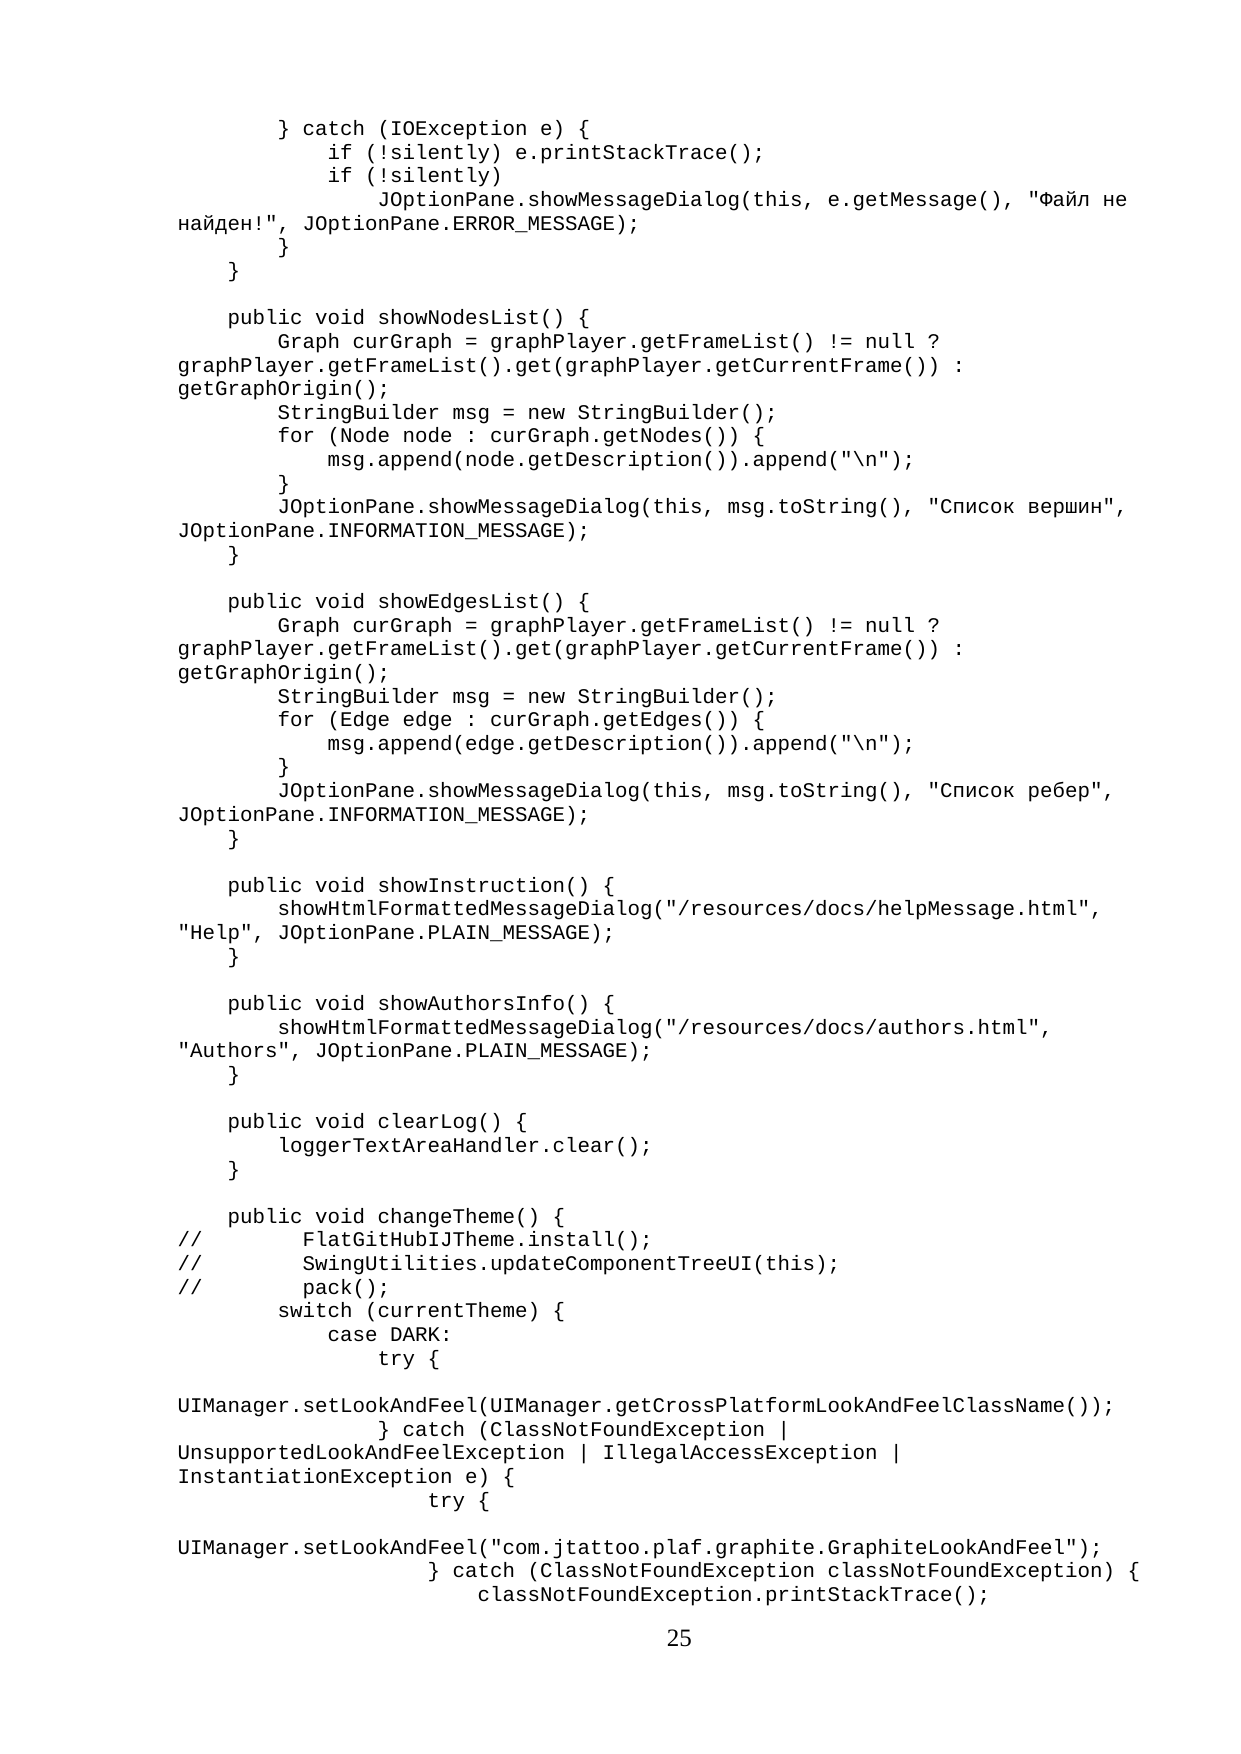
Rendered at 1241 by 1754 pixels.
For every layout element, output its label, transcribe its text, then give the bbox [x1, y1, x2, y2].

text if (!silently) [177, 165, 1181, 189]
text // pack(); [177, 1277, 1181, 1300]
text public void showEdgesList() { [177, 591, 1181, 615]
text for (Node node : curGraph.getNodes()) { [177, 426, 1181, 449]
text } [177, 473, 1181, 496]
text switch (currentTheme) { [177, 1300, 1181, 1324]
text public void clearLog() { [177, 1111, 1181, 1135]
text for (Edge edge : curGraph.getEdges()) { [177, 709, 1181, 733]
text Graph curGraph = graphPlayer.getFrameList() != null ? graphPlayer.getFrameList().get(graphPlayer.getCurrentFrame()) : getGraphOrigin(); [177, 615, 1181, 686]
text } [177, 757, 1181, 780]
text public void showInstruction() { [177, 875, 1181, 898]
text msg.append(node.getDescription()).append("\n"); [177, 449, 1181, 473]
text showHtmlFormattedMessageDialog("/resources/docs/helpMessage.html", "Help", JOptionPane.PLAIN_MESSAGE); [177, 898, 1181, 946]
text } [177, 827, 1181, 851]
text try { [177, 1489, 1181, 1513]
text UIManager.setLookAndFeel(UIManager.getCrossPlatformLookAndFeelClassName()); [177, 1371, 1181, 1419]
text StringBuilder msg = new StringBuilder(); [177, 686, 1181, 709]
text JOptionPane.showMessageDialog(this, msg.toString(), "Список ребер", JOptionPane.INFORMATION_MESSAGE); [177, 780, 1181, 827]
text } [177, 260, 1181, 284]
text // SwingUtilities.updateComponentTreeUI(this); [177, 1253, 1181, 1277]
text showHtmlFormattedMessageDialog("/resources/docs/authors.html", "Authors", JOptionPane.PLAIN_MESSAGE); [177, 1017, 1181, 1064]
text case DARK: [177, 1324, 1181, 1348]
text JOptionPane.showMessageDialog(this, e.getMessage(), "Файл не найден!", JOptionPane.ERROR_MESSAGE); [177, 189, 1181, 236]
text // FlatGitHubIJTheme.install(); [177, 1229, 1181, 1253]
text public void showAuthorsInfo() { [177, 993, 1181, 1017]
text } [177, 236, 1181, 260]
text StringBuilder msg = new StringBuilder(); [177, 402, 1181, 426]
text Graph curGraph = graphPlayer.getFrameList() != null ? graphPlayer.getFrameList().get(graphPlayer.getCurrentFrame()) : getGraphOrigin(); [177, 331, 1181, 402]
text public void changeTheme() { [177, 1206, 1181, 1229]
text } catch (ClassNotFoundException classNotFoundException) { [177, 1561, 1181, 1584]
text UIManager.setLookAndFeel("com.jtattoo.plaf.graphite.GraphiteLookAndFeel"); [177, 1513, 1181, 1561]
text } [177, 1064, 1181, 1088]
text } [177, 946, 1181, 969]
text } [177, 1158, 1181, 1182]
text classNotFoundException.printStackTrace(); [177, 1584, 1181, 1608]
text public void showNodesList() { [177, 307, 1181, 331]
text msg.append(edge.getDescription()).append("\n"); [177, 733, 1181, 757]
text if (!silently) e.printStackTrace(); [177, 142, 1181, 165]
text } [177, 544, 1181, 567]
text } catch (ClassNotFoundException | UnsupportedLookAndFeelException | IllegalAccessException | InstantiationException e) { [177, 1419, 1181, 1489]
text } catch (IOException e) { [177, 118, 1181, 142]
text try { [177, 1348, 1181, 1371]
text loggerTextAreaHandler.clear(); [177, 1135, 1181, 1158]
text JOptionPane.showMessageDialog(this, msg.toString(), "Список вершин", JOptionPane.INFORMATION_MESSAGE); [177, 496, 1181, 544]
